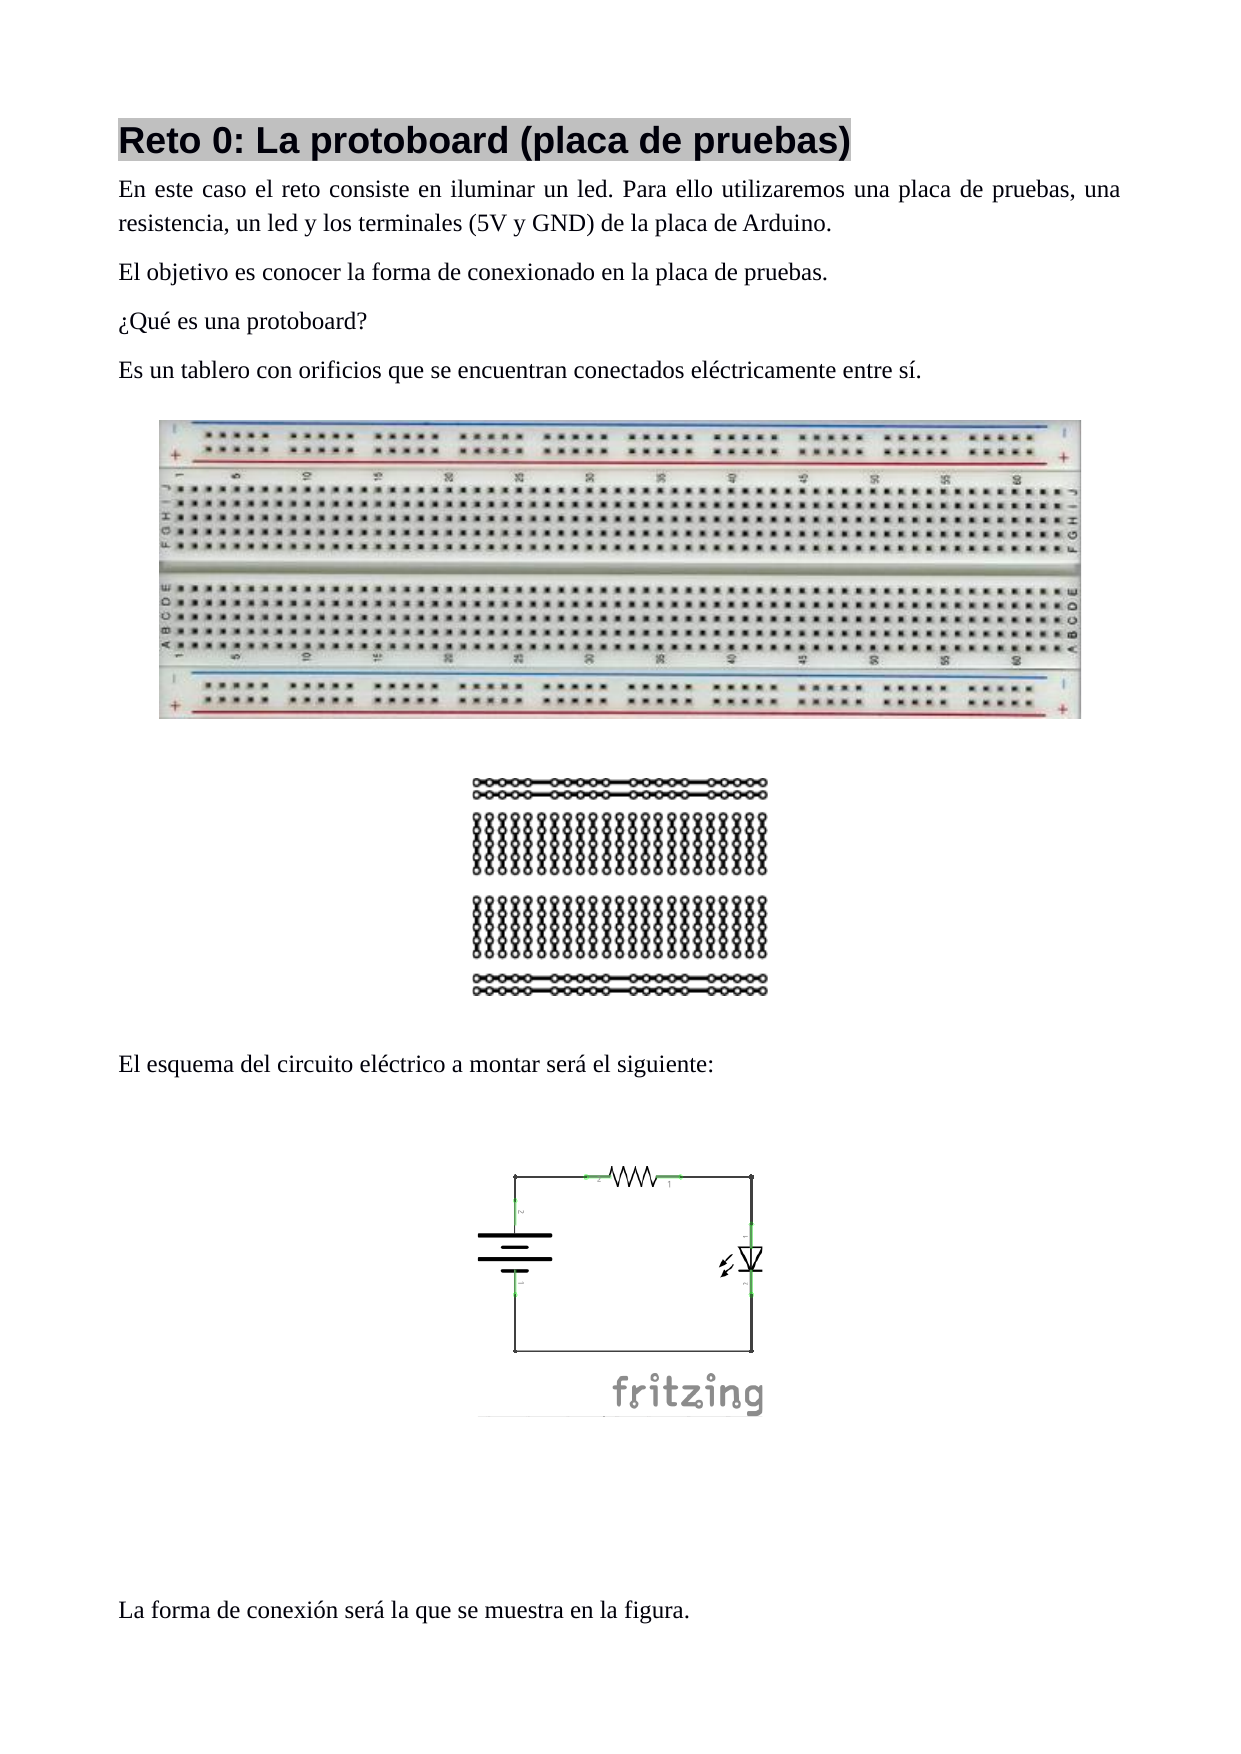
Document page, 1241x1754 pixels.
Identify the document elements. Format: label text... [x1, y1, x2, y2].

picture [472, 778, 768, 996]
text ¿Qué es una protoboard? [118, 306, 1122, 335]
picture [477, 1166, 763, 1417]
text En este caso el reto consiste en iluminar un led. Para ello utilizaremos una placa de pruebas, una resistencia, un led y los terminales (5V y GND) de la placa de Arduino. [118, 174, 1122, 237]
text La forma de conexión será la que se muestra en la figura. [118, 1595, 1122, 1624]
subtitle Reto 0: La protoboard (placa de pruebas) [118, 118, 1122, 161]
picture [159, 420, 1082, 719]
text El objetivo es conocer la forma de conexionado en la placa de pruebas. [118, 257, 1122, 286]
text Es un tablero con orificios que se encuentran conectados eléctricamente entre sí. [118, 355, 1122, 384]
text El esquema del circuito eléctrico a montar será el siguiente: [118, 1049, 1122, 1077]
